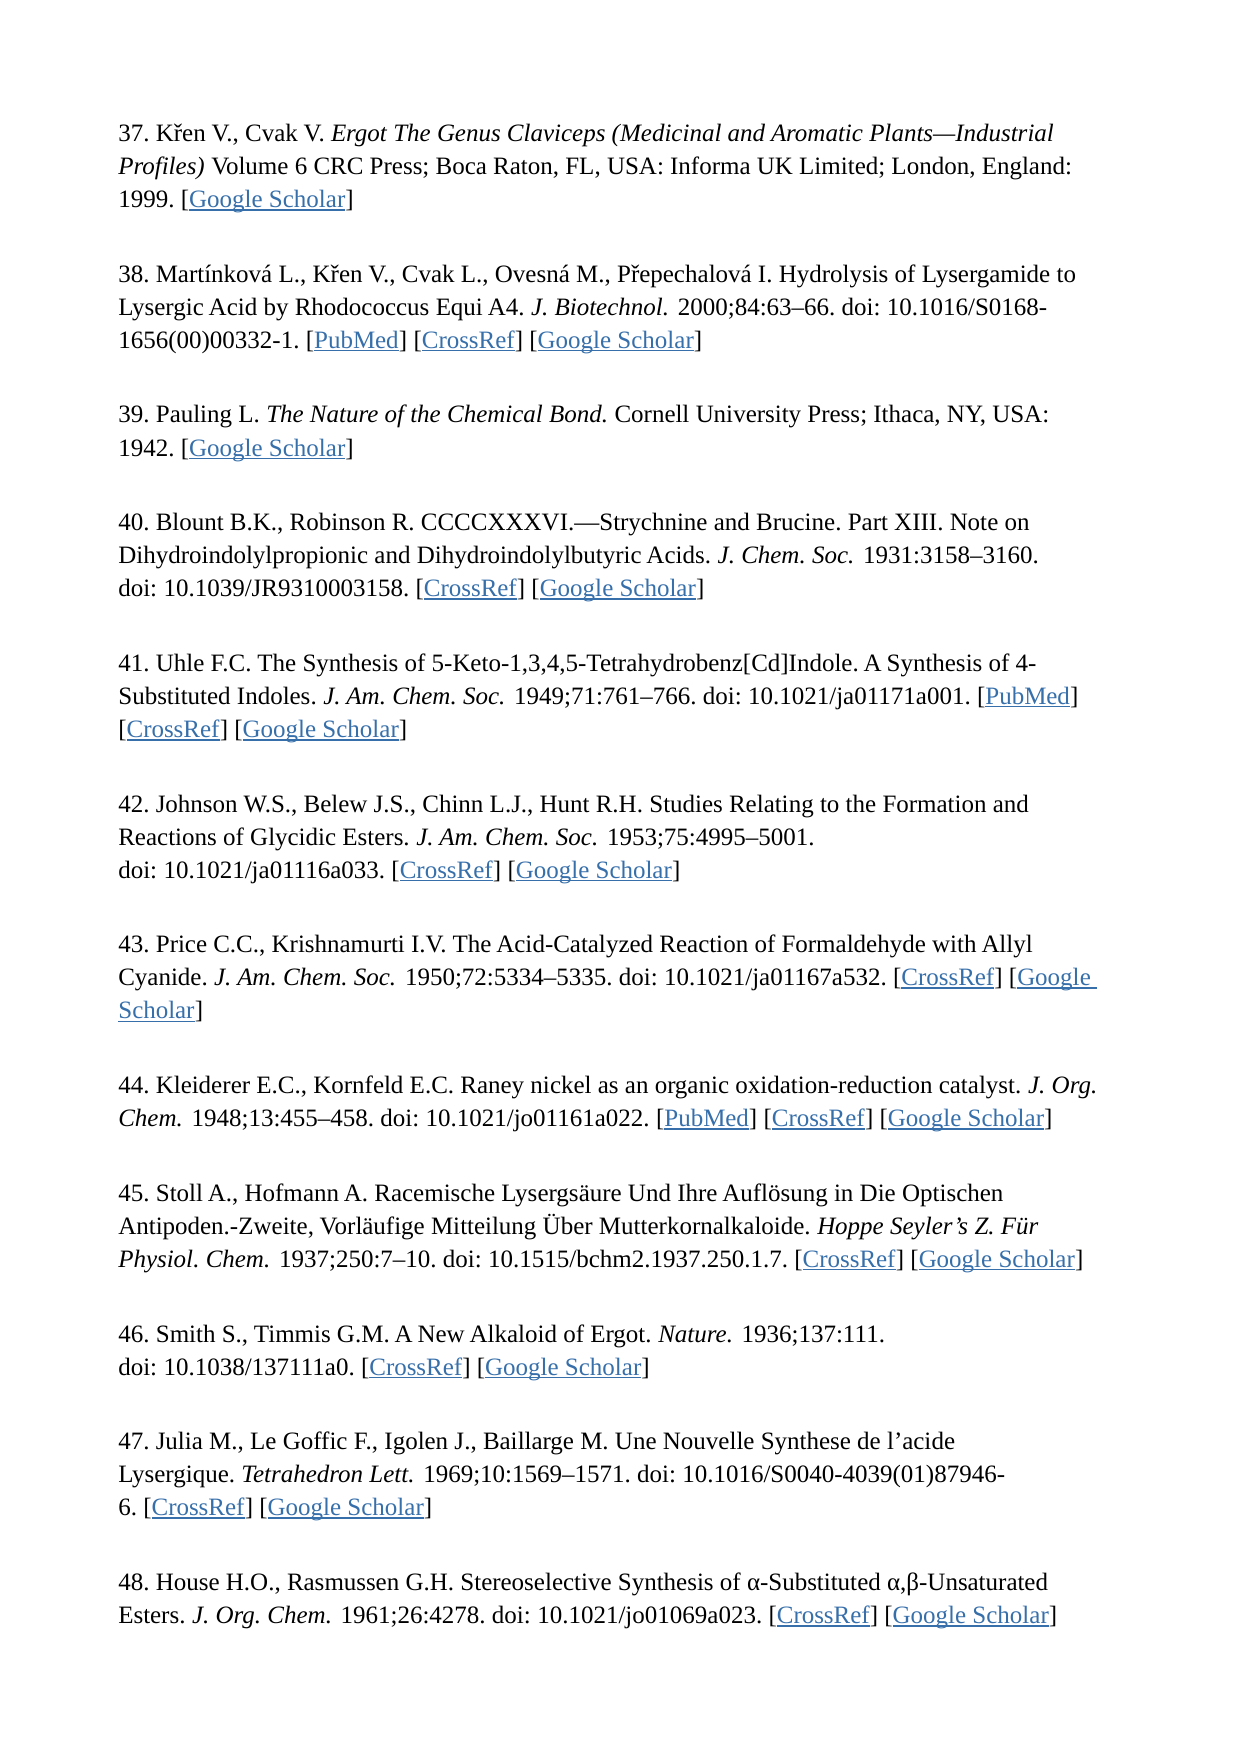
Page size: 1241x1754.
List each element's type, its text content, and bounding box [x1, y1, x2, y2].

text 39. Pauling L. The Nature of the Chemical Bond. Cornell University Press; Ithaca, NY, USA: 1942. [Google Scholar] [118, 399, 1122, 461]
text 41. Uhle F.C. The Synthesis of 5-Keto-1,3,4,5-Tetrahydrobenz[Cd]Indole. A Synthesis of 4-Substituted Indoles. J. Am. Chem. Soc. 1949;71:761–766. doi: 10.1021/ja01171a001. [PubMed] [CrossRef] [Google Scholar] [118, 648, 1122, 743]
text 40. Blount B.K., Robinson R. CCCCXXXVI.—Strychnine and Brucine. Part XIII. Note on Dihydroindolylpropionic and Dihydroindolylbutyric Acids. J. Chem. Soc. 1931:3158–3160. doi: 10.1039/JR9310003158. [CrossRef] [Google Scholar] [118, 507, 1122, 602]
text 47. Julia M., Le Goffic F., Igolen J., Baillarge M. Une Nouvelle Synthese de l’acide Lysergique. Tetrahedron Lett. 1969;10:1569–1571. doi: 10.1016/S0040-4039(01)87946-6. [CrossRef] [Google Scholar] [118, 1426, 1122, 1521]
text 42. Johnson W.S., Belew J.S., Chinn L.J., Hunt R.H. Studies Relating to the Formation and Reactions of Glycidic Esters. J. Am. Chem. Soc. 1953;75:4995–5001. doi: 10.1021/ja01116a033. [CrossRef] [Google Scholar] [118, 789, 1122, 883]
text 37. Křen V., Cvak V. Ergot The Genus Claviceps (Medicinal and Aromatic Plants—Industrial Profiles) Volume 6 CRC Press; Boca Raton, FL, USA: Informa UK Limited; London, England: 1999. [Google Scholar] [118, 118, 1122, 213]
text 43. Price C.C., Krishnamurti I.V. The Acid-Catalyzed Reaction of Formaldehyde with Allyl Cyanide. J. Am. Chem. Soc. 1950;72:5334–5335. doi: 10.1021/ja01167a532. [CrossRef] [Google Scholar] [118, 929, 1122, 1024]
text 45. Stoll A., Hofmann A. Racemische Lysergsäure Und Ihre Auflösung in Die Optischen Antipoden.-Zweite, Vorläufige Mitteilung Über Mutterkornalkaloide. Hoppe Seyler’s Z. Für Physiol. Chem. 1937;250:7–10. doi: 10.1515/bchm2.1937.250.1.7. [CrossRef] [Google Scholar] [118, 1178, 1122, 1273]
text 38. Martínková L., Křen V., Cvak L., Ovesná M., Přepechalová I. Hydrolysis of Lysergamide to Lysergic Acid by Rhodococcus Equi A4. J. Biotechnol. 2000;84:63–66. doi: 10.1016/S0168-1656(00)00332-1. [PubMed] [CrossRef] [Google Scholar] [118, 259, 1122, 354]
text 46. Smith S., Timmis G.M. A New Alkaloid of Ergot. Nature. 1936;137:111. doi: 10.1038/137111a0. [CrossRef] [Google Scholar] [118, 1319, 1122, 1380]
text 44. Kleiderer E.C., Kornfeld E.C. Raney nickel as an organic oxidation-reduction catalyst. J. Org. Chem. 1948;13:455–458. doi: 10.1021/jo01161a022. [PubMed] [CrossRef] [Google Scholar] [118, 1070, 1122, 1132]
text 48. House H.O., Rasmussen G.H. Stereoselective Synthesis of α-Substituted α,β-Unsaturated Esters. J. Org. Chem. 1961;26:4278. doi: 10.1021/jo01069a023. [CrossRef] [Google Scholar] [118, 1567, 1122, 1629]
